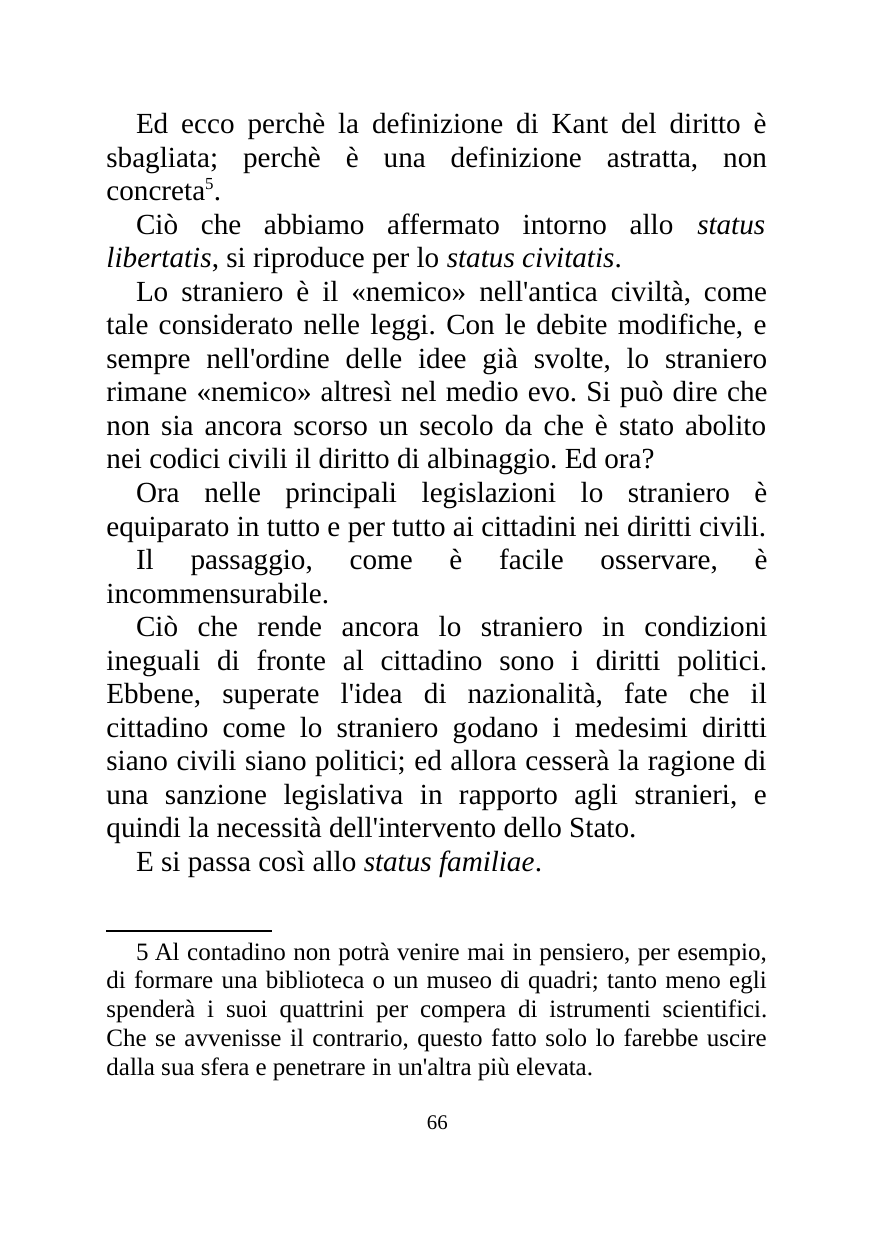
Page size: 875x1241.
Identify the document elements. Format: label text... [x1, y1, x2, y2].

text E si passa così allo status familiae. [106, 844, 768, 878]
text Ciò che abbiamo affermato intorno allo status libertatis, si riproduce per lo status civitatis. [106, 207, 768, 274]
text Ora nelle principali legislazioni lo straniero è equiparato in tutto e per tutto ai cittadini nei diritti civili. [106, 475, 768, 542]
text Lo straniero è il «nemico» nell'antica civiltà, come tale considerato nelle leggi. Con le debite modifiche, e sempre nell'ordine delle idee già svolte, lo straniero rimane «nemico» altresì nel medio evo. Si può dire che non sia ancora scorso un secolo da che è stato abolito nei codici civili il diritto di albinaggio. Ed ora? [106, 274, 768, 475]
text Il passaggio, come è facile osservare, è incommensurabile. [106, 542, 768, 609]
text Al contadino non potrà venire mai in pensiero, per esempio, di formare una biblioteca o un museo di quadri; tanto meno egli spenderà i suoi quattrini per compera di istrumenti scientifici. Che se avvenisse il contrario, questo fatto solo lo farebbe uscire dalla sua sfera e penetrare in un'altra più elevata. [106, 937, 768, 1080]
text Ed ecco perchè la definizione di Kant del diritto è sbagliata; perchè è una definizione astratta, non concreta. [106, 106, 768, 207]
text Ciò che rende ancora lo straniero in condizioni ineguali di fronte al cittadino sono i diritti politici. Ebbene, superate l'idea di nazionalità, fate che il cittadino come lo straniero godano i medesimi diritti siano civili siano politici; ed allora cesserà la ragione di una sanzione legislativa in rapporto agli stranieri, e quindi la necessità dell'intervento dello Stato. [106, 609, 768, 844]
